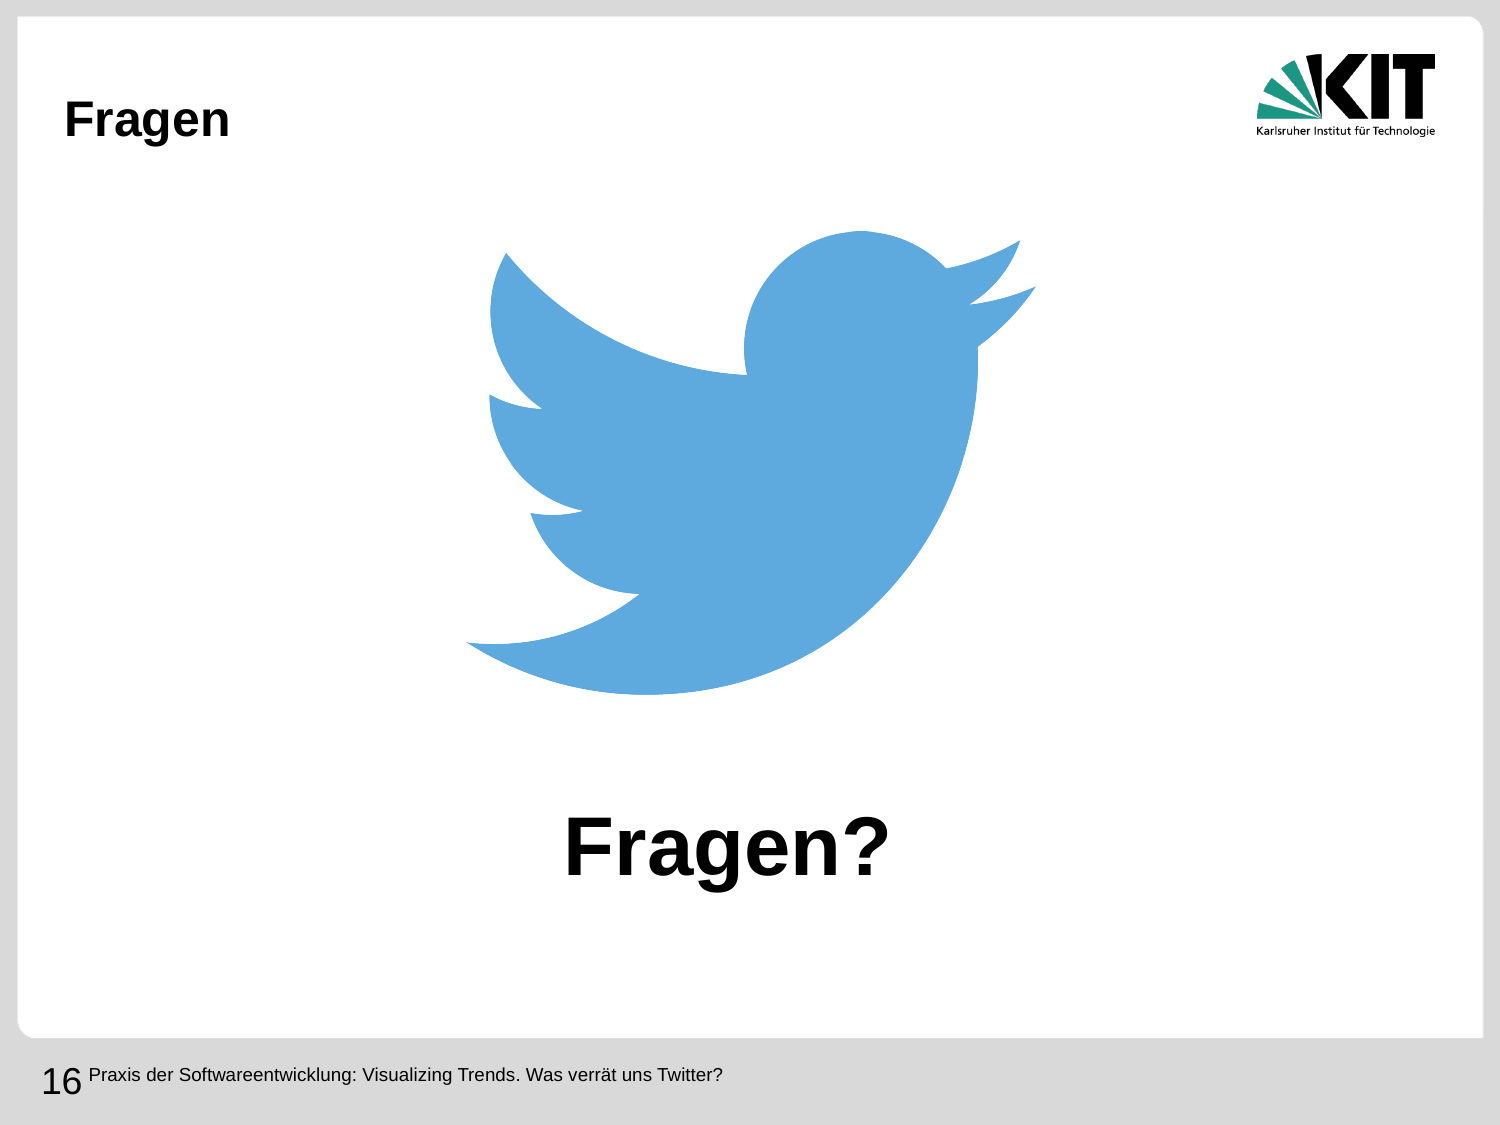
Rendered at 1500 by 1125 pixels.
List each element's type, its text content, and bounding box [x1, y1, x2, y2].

picture [0, 0, 1500, 1125]
footer Praxis der Softwareentwicklung: Visualizing Trends. Was verrät uns Twitter? [88, 1062, 1483, 1087]
text_box Fragen? [549, 784, 1140, 900]
title Fragen [64, 54, 1198, 147]
